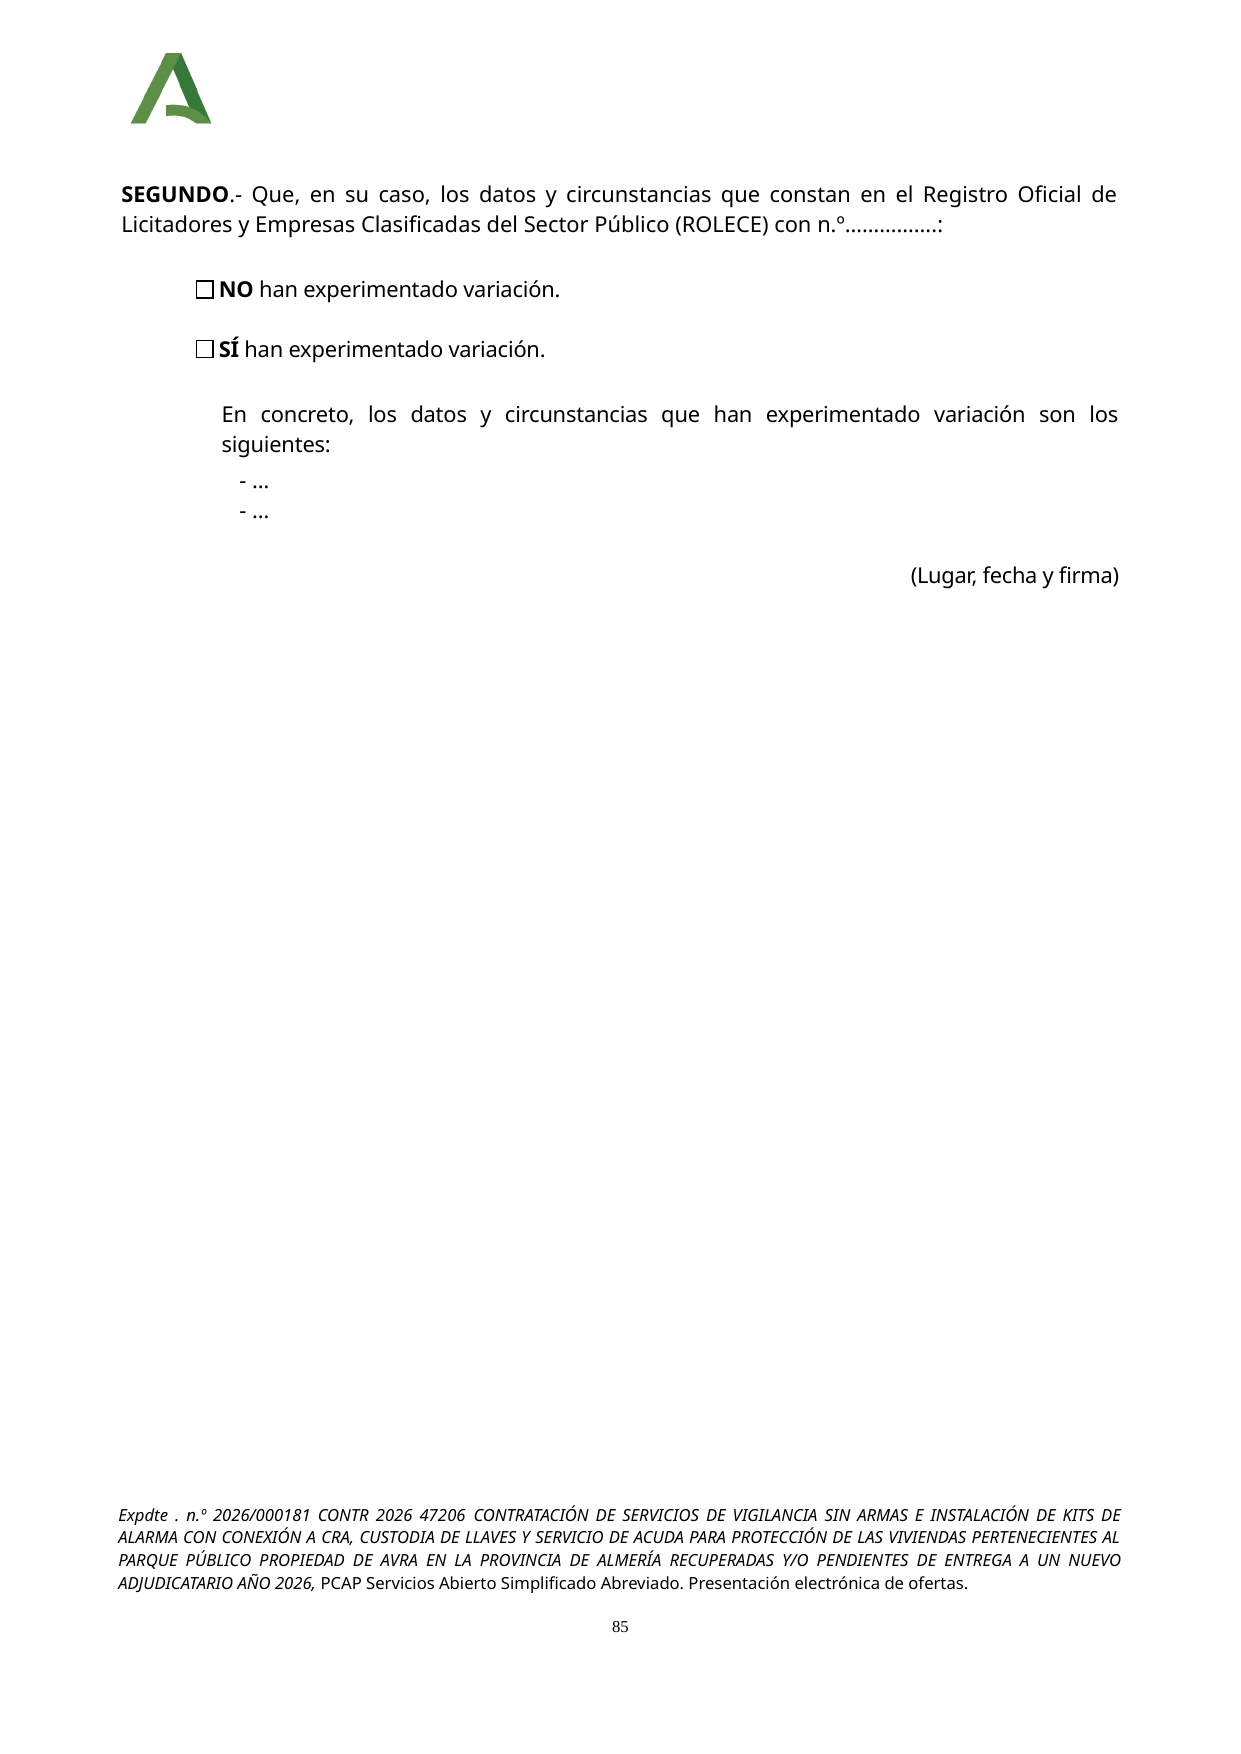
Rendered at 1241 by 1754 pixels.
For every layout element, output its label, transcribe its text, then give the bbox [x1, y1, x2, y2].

text - … [236, 462, 1122, 495]
text SEGUNDO.- Que, en su caso, los datos y circunstancias que constan en el Registro Oficial de Licitadores y Empresas Clasificadas del Sector Público (ROLECE) con n.º…………….: [118, 176, 1122, 239]
text En concreto, los datos y circunstancias que han experimentado variación son los siguientes: [218, 397, 1122, 462]
text NO han experimentado variación. [192, 272, 1122, 304]
text (Lugar, fecha y firma) [118, 560, 1122, 593]
picture [127, 48, 216, 128]
text - … [236, 495, 1122, 527]
text SÍ han experimentado variación. [192, 334, 1122, 364]
